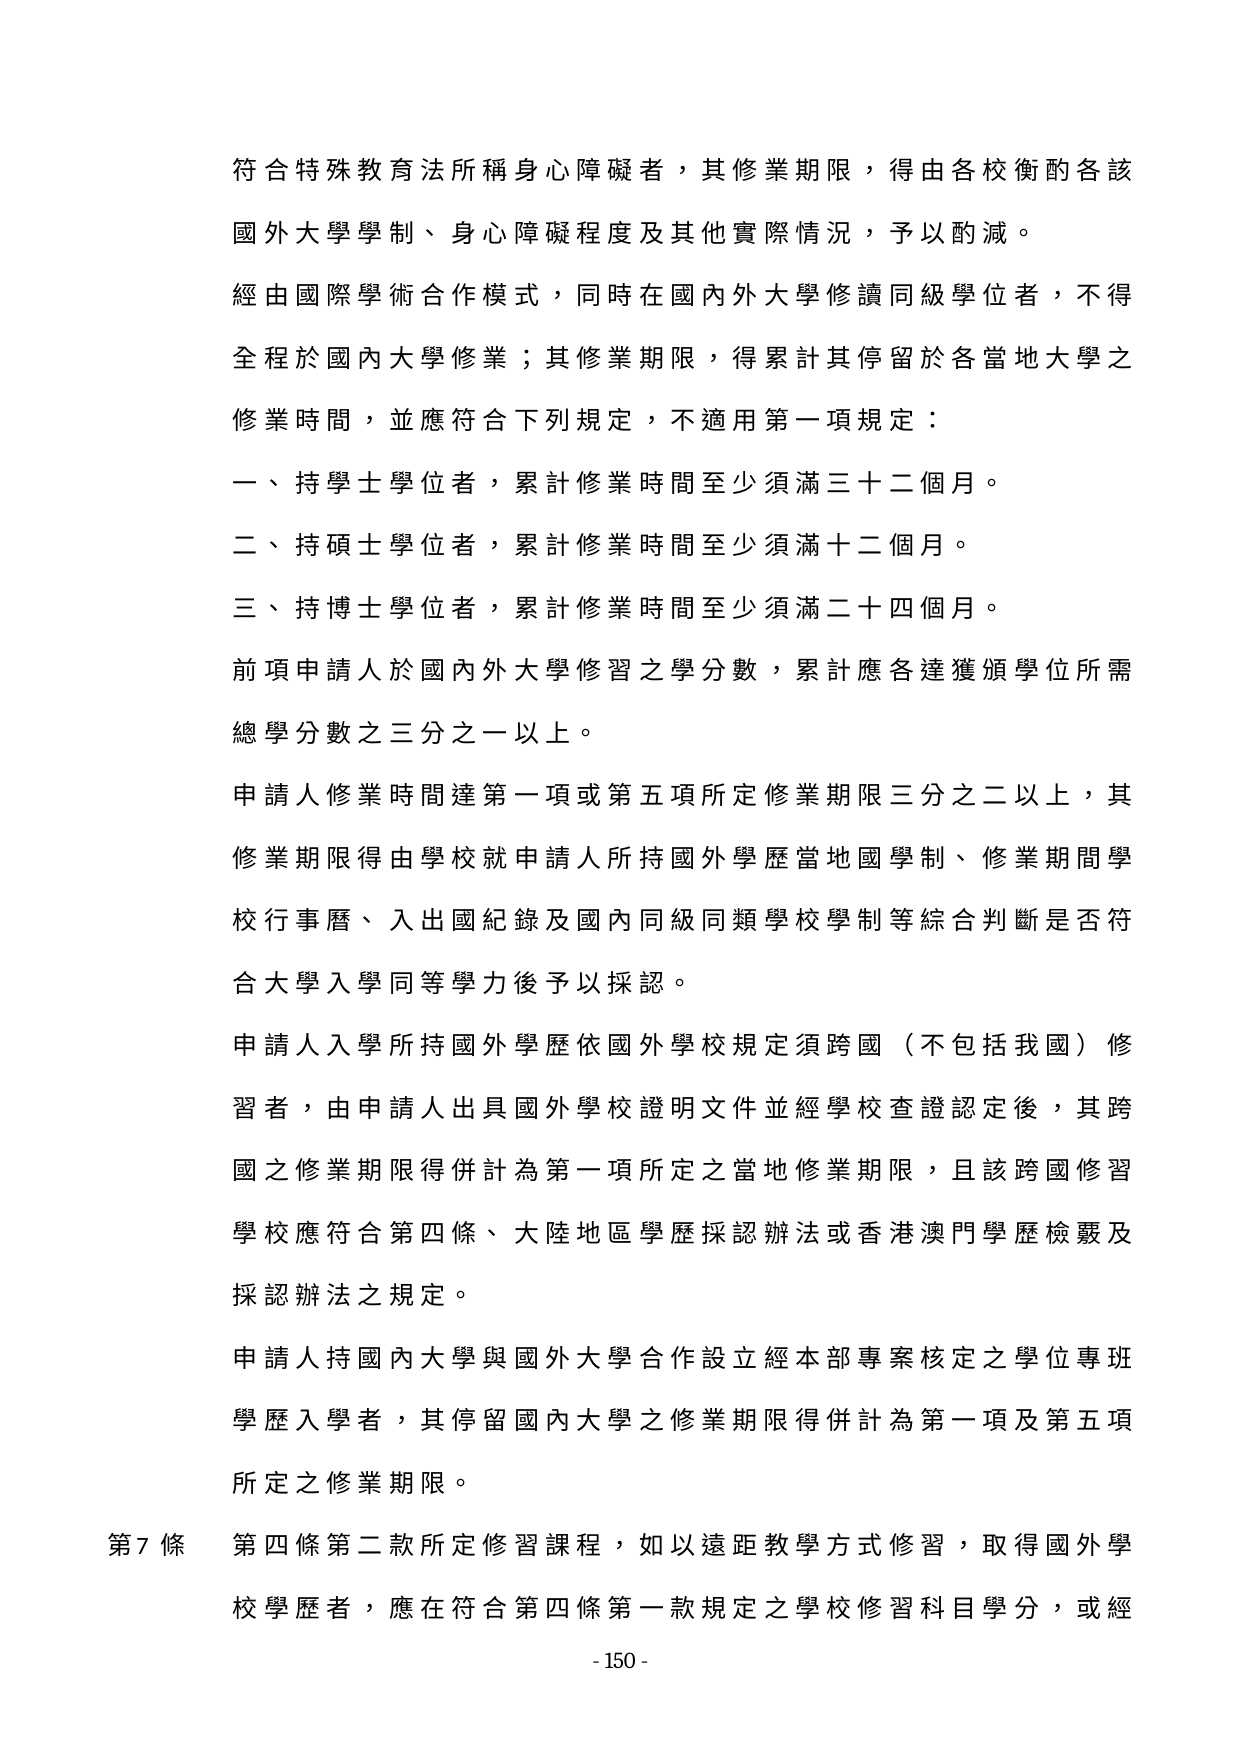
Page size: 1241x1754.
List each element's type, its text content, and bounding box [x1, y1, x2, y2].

text 符合特殊教育法所稱身心障礙者，其修業期限，得由各校衡酌各該國外大學學制、身心障礙程度及其他實際情況，予以酌減。 [229, 127, 1136, 252]
text 申請人持國內大學與國外大學合作設立經本部專案核定之學位專班學歷入學者，其停留國內大學之修業期限得併計為第一項及第五項所定之修業期限。 [229, 1314, 1136, 1502]
text 前項申請人於國內外大學修習之學分數，累計應各達獲頒學位所需總學分數之三分之一以上。 [229, 627, 1136, 752]
list 第四條第二款所定修習課程，如以遠距教學方式修習，取得國外學校學歷者，應在符合第四條第一款規定之學校修習科目學分，或經 [104, 1502, 1136, 1627]
text 申請人入學所持國外學歷依國外學校規定須跨國（不包括我國）修習者，由申請人出具國外學校證明文件並經學校查證認定後，其跨國之修業期限得併計為第一項所定之當地修業期限，且該跨國修習學校應符合第四條、大陸地區學歷採認辦法或香港澳門學歷檢覈及採認辦法之規定。 [229, 1002, 1136, 1314]
text 一、持學士學位者，累計修業時間至少須滿三十二個月。 [229, 439, 1136, 502]
text 經由國際學術合作模式，同時在國內外大學修讀同級學位者，不得全程於國內大學修業；其修業期限，得累計其停留於各當地大學之修業時間，並應符合下列規定，不適用第一項規定： [229, 252, 1136, 439]
text 二、持碩士學位者，累計修業時間至少須滿十二個月。 [229, 502, 1136, 564]
text 申請人修業時間達第一項或第五項所定修業期限三分之二以上，其修業期限得由學校就申請人所持國外學歷當地國學制、修業期間學校行事曆、入出國紀錄及國內同級同類學校學制等綜合判斷是否符合大學入學同等學力後予以採認。 [229, 752, 1136, 1002]
text 三、持博士學位者，累計修業時間至少須滿二十四個月。 [229, 564, 1136, 627]
